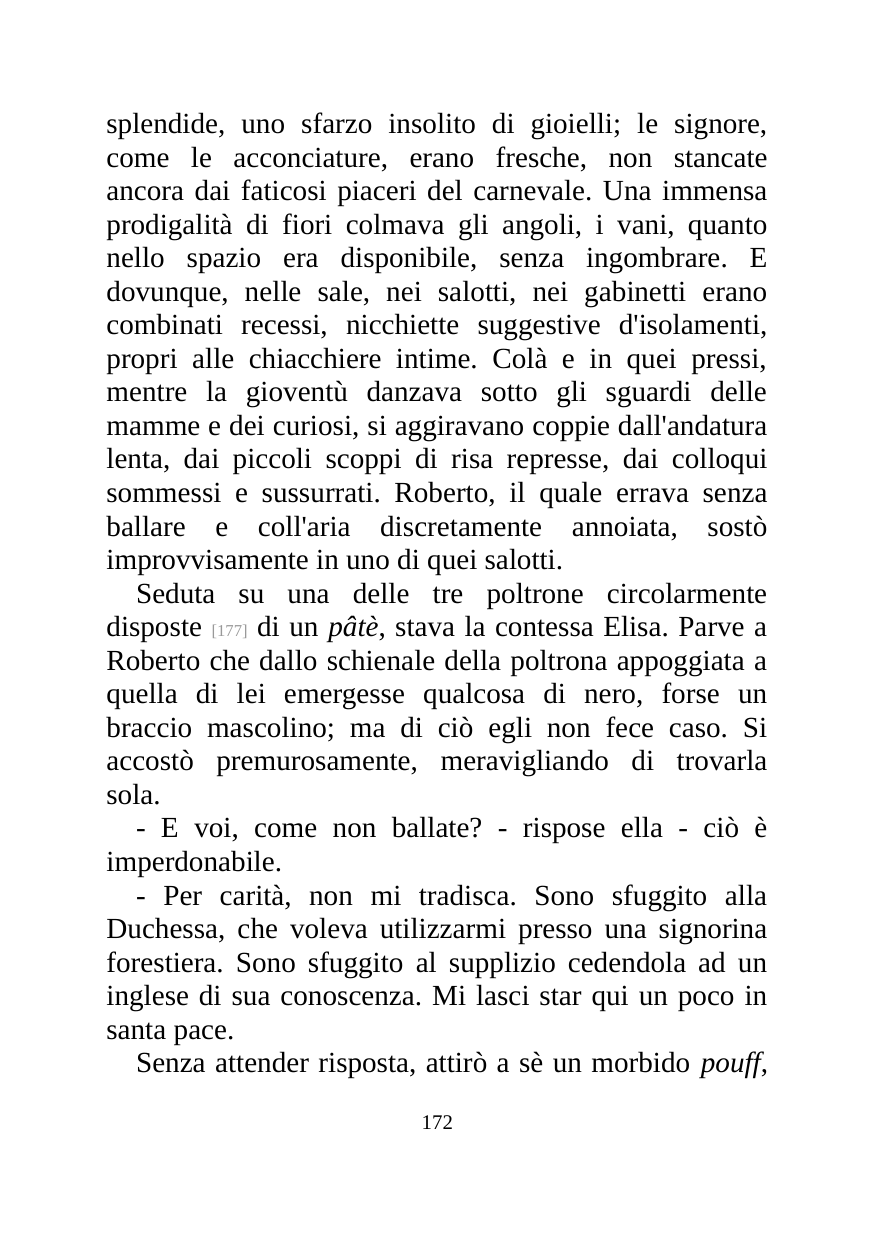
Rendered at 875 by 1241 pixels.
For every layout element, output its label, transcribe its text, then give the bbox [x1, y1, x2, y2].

text - E voi, come non ballate? - rispose ella - ciò è imperdonabile. [106, 811, 768, 878]
text - Per carità, non mi tradisca. Sono sfuggito alla Duchessa, che voleva utilizzarmi presso una signorina forestiera. Sono sfuggito al supplizio cedendola ad un inglese di sua conoscenza. Mi lasci star qui un poco in santa pace. [106, 878, 768, 1045]
text splendide, uno sfarzo insolito di gioielli; le signore, come le acconciature, erano fresche, non stancate ancora dai faticosi piaceri del carnevale. Una immensa prodigalità di fiori colmava gli angoli, i vani, quanto nello spazio era disponibile, senza ingombrare. E dovunque, nelle sale, nei salotti, nei gabinetti erano combinati recessi, nicchiette suggestive d'isolamenti, propri alle chiacchiere intime. Colà e in quei pressi, mentre la gioventù danzava sotto gli sguardi delle mamme e dei curiosi, si aggiravano coppie dall'andatura lenta, dai piccoli scoppi di risa represse, dai colloqui sommessi e sussurrati. Roberto, il quale errava senza ballare e coll'aria discretamente annoiata, sostò improvvisamente in uno di quei salotti. [106, 106, 768, 576]
text Senza attender risposta, attirò a sè un morbido pouff, [106, 1045, 768, 1079]
text Seduta su una delle tre poltrone circolarmente disposte [177] di un pâtè, stava la contessa Elisa. Parve a Roberto che dallo schienale della poltrona appoggiata a quella di lei emergesse qualcosa di nero, forse un braccio mascolino; ma di ciò egli non fece caso. Si accostò premurosamente, meravigliando di trovarla sola. [106, 576, 768, 811]
